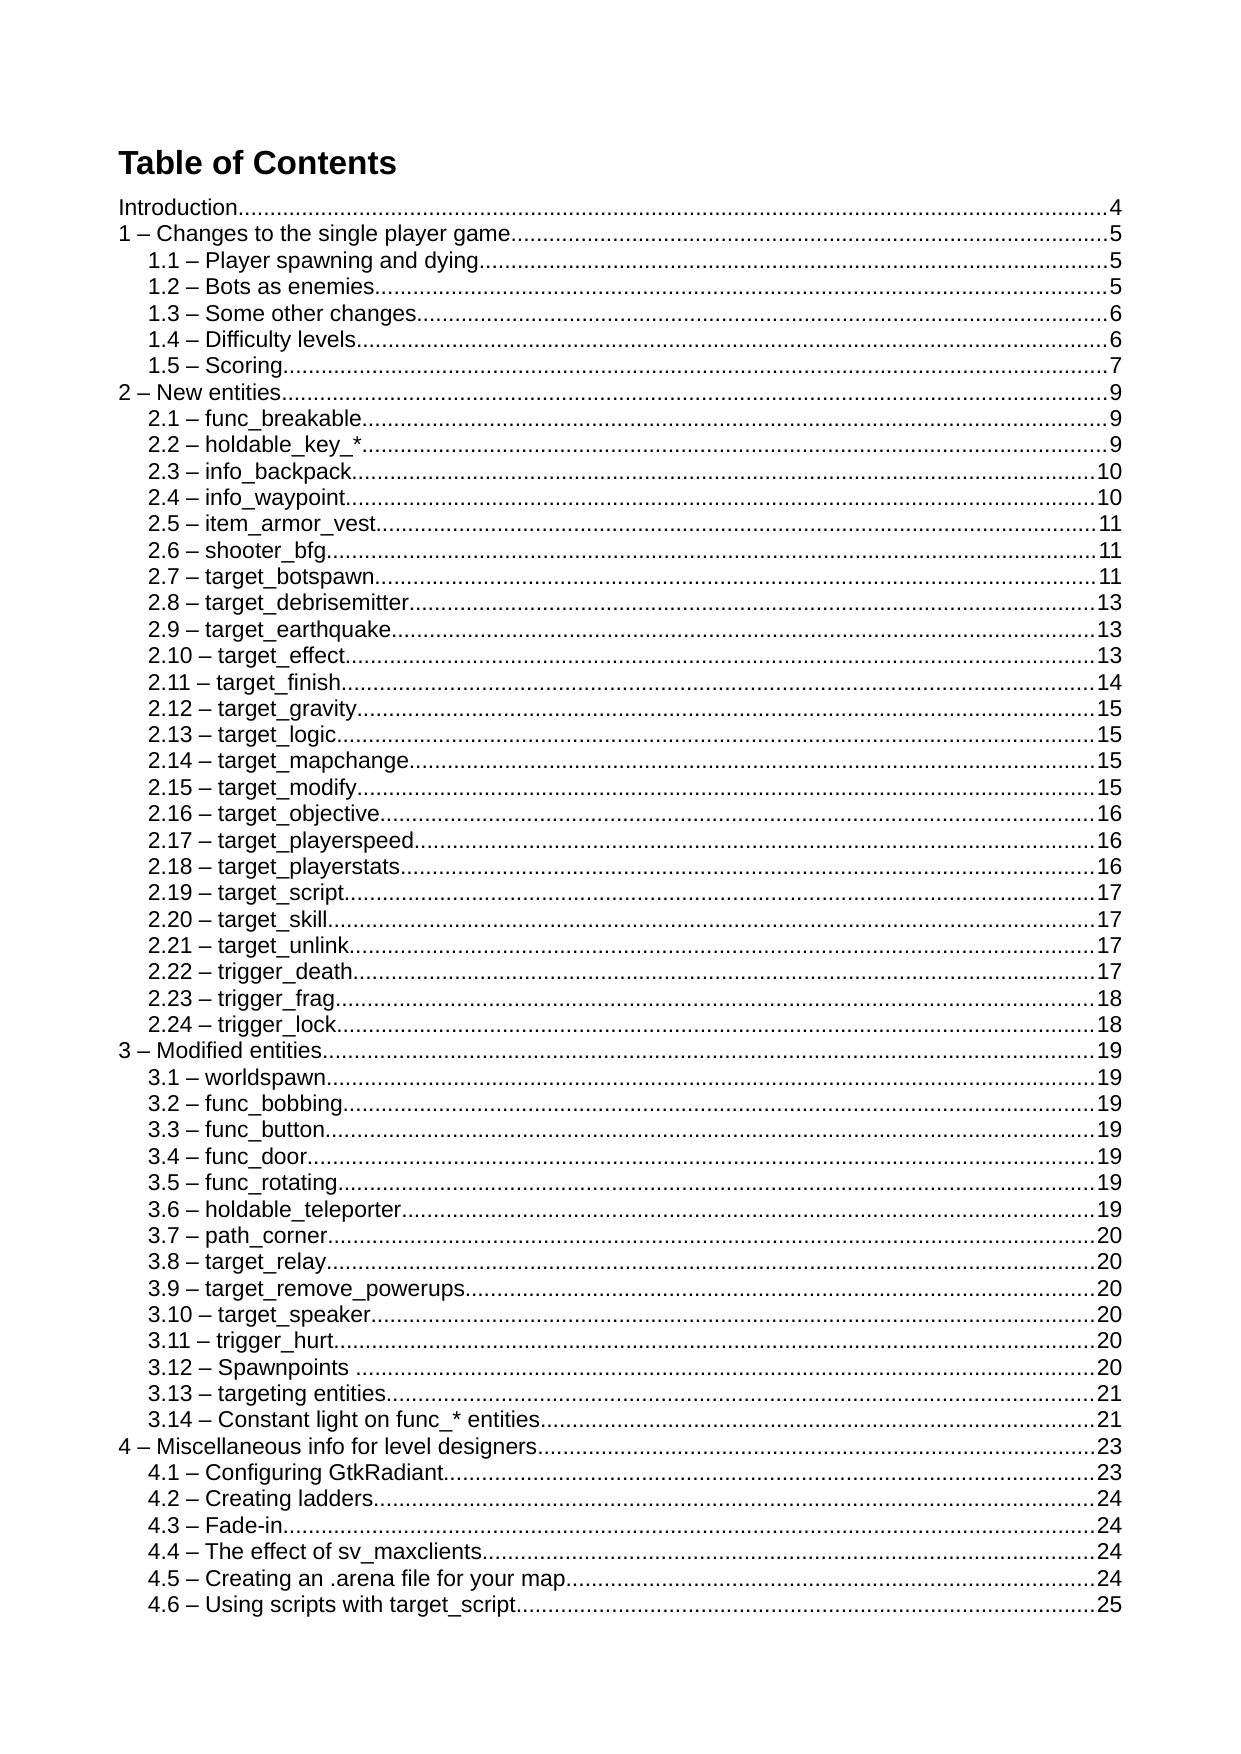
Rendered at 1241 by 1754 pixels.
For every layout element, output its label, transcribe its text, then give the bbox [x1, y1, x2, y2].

text 4.2 – Creating ladders 24 [148, 1485, 1122, 1512]
text 1.1 – Player spawning and dying 5 [148, 247, 1122, 273]
text 3.8 – target_relay 20 [148, 1248, 1122, 1274]
text 1.4 – Difficulty levels 6 [148, 326, 1122, 352]
text 3.3 – func_button 19 [148, 1116, 1122, 1143]
subtitle Table of Contents [118, 143, 1122, 182]
text 1.3 – Some other changes 6 [148, 299, 1122, 326]
text 2.4 – info_waypoint 10 [148, 484, 1122, 510]
text 2.13 – target_logic 15 [148, 721, 1122, 747]
text 2.19 – target_script 17 [148, 879, 1122, 906]
text 2.15 – target_modify 15 [148, 774, 1122, 800]
text 2.16 – target_objective 16 [148, 800, 1122, 827]
text 2.2 – holdable_key_* 9 [148, 431, 1122, 458]
text 2.24 – trigger_lock 18 [148, 1011, 1122, 1037]
text 2.12 – target_gravity 15 [148, 695, 1122, 721]
text 2.6 – shooter_bfg 11 [148, 537, 1122, 563]
text 3.10 – target_speaker 20 [148, 1301, 1122, 1327]
text 2.7 – target_botspawn 11 [148, 563, 1122, 589]
text 3.14 – Constant light on func_* entities 21 [148, 1406, 1122, 1433]
text 3.12 – Spawnpoints 20 [148, 1354, 1122, 1380]
text 2.14 – target_mapchange 15 [148, 747, 1122, 774]
text 3.6 – holdable_teleporter 19 [148, 1196, 1122, 1222]
text 2.10 – target_effect 13 [148, 642, 1122, 668]
text 3.2 – func_bobbing 19 [148, 1090, 1122, 1116]
text 2.22 – trigger_death 17 [148, 958, 1122, 985]
text 2.18 – target_playerstats 16 [148, 853, 1122, 879]
text 3.7 – path_corner 20 [148, 1222, 1122, 1248]
text 3.1 – worldspawn 19 [148, 1064, 1122, 1090]
text 4.6 – Using scripts with target_script 25 [148, 1591, 1122, 1617]
text 2 – New entities 9 [118, 378, 1122, 405]
text 1 – Changes to the single player game 5 [118, 220, 1122, 247]
text 2.21 – target_unlink 17 [148, 932, 1122, 958]
text Introduction 4 [118, 194, 1122, 220]
text 4.5 – Creating an .arena file for your map 24 [148, 1564, 1122, 1591]
text 3.9 – target_remove_powerups 20 [148, 1274, 1122, 1301]
text 3.4 – func_door 19 [148, 1143, 1122, 1169]
text 1.5 – Scoring 7 [148, 352, 1122, 378]
text 2.23 – trigger_frag 18 [148, 985, 1122, 1011]
text 2.17 – target_playerspeed 16 [148, 827, 1122, 853]
text 2.8 – target_debrisemitter 13 [148, 589, 1122, 616]
text 2.5 – item_armor_vest 11 [148, 510, 1122, 537]
text 4.3 – Fade-in 24 [148, 1512, 1122, 1538]
text 4 – Miscellaneous info for level designers 23 [118, 1433, 1122, 1459]
text 2.20 – target_skill 17 [148, 906, 1122, 932]
text 1.2 – Bots as enemies 5 [148, 273, 1122, 299]
text 2.11 – target_finish 14 [148, 668, 1122, 695]
text 3.5 – func_rotating 19 [148, 1169, 1122, 1196]
text 2.3 – info_backpack 10 [148, 458, 1122, 484]
text 4.1 – Configuring GtkRadiant 23 [148, 1459, 1122, 1485]
text 2.1 – func_breakable 9 [148, 405, 1122, 431]
text 3.13 – targeting entities 21 [148, 1380, 1122, 1406]
text 3 – Modified entities 19 [118, 1037, 1122, 1064]
text 3.11 – trigger_hurt 20 [148, 1327, 1122, 1354]
text 4.4 – The effect of sv_maxclients 24 [148, 1538, 1122, 1564]
text 2.9 – target_earthquake 13 [148, 616, 1122, 642]
